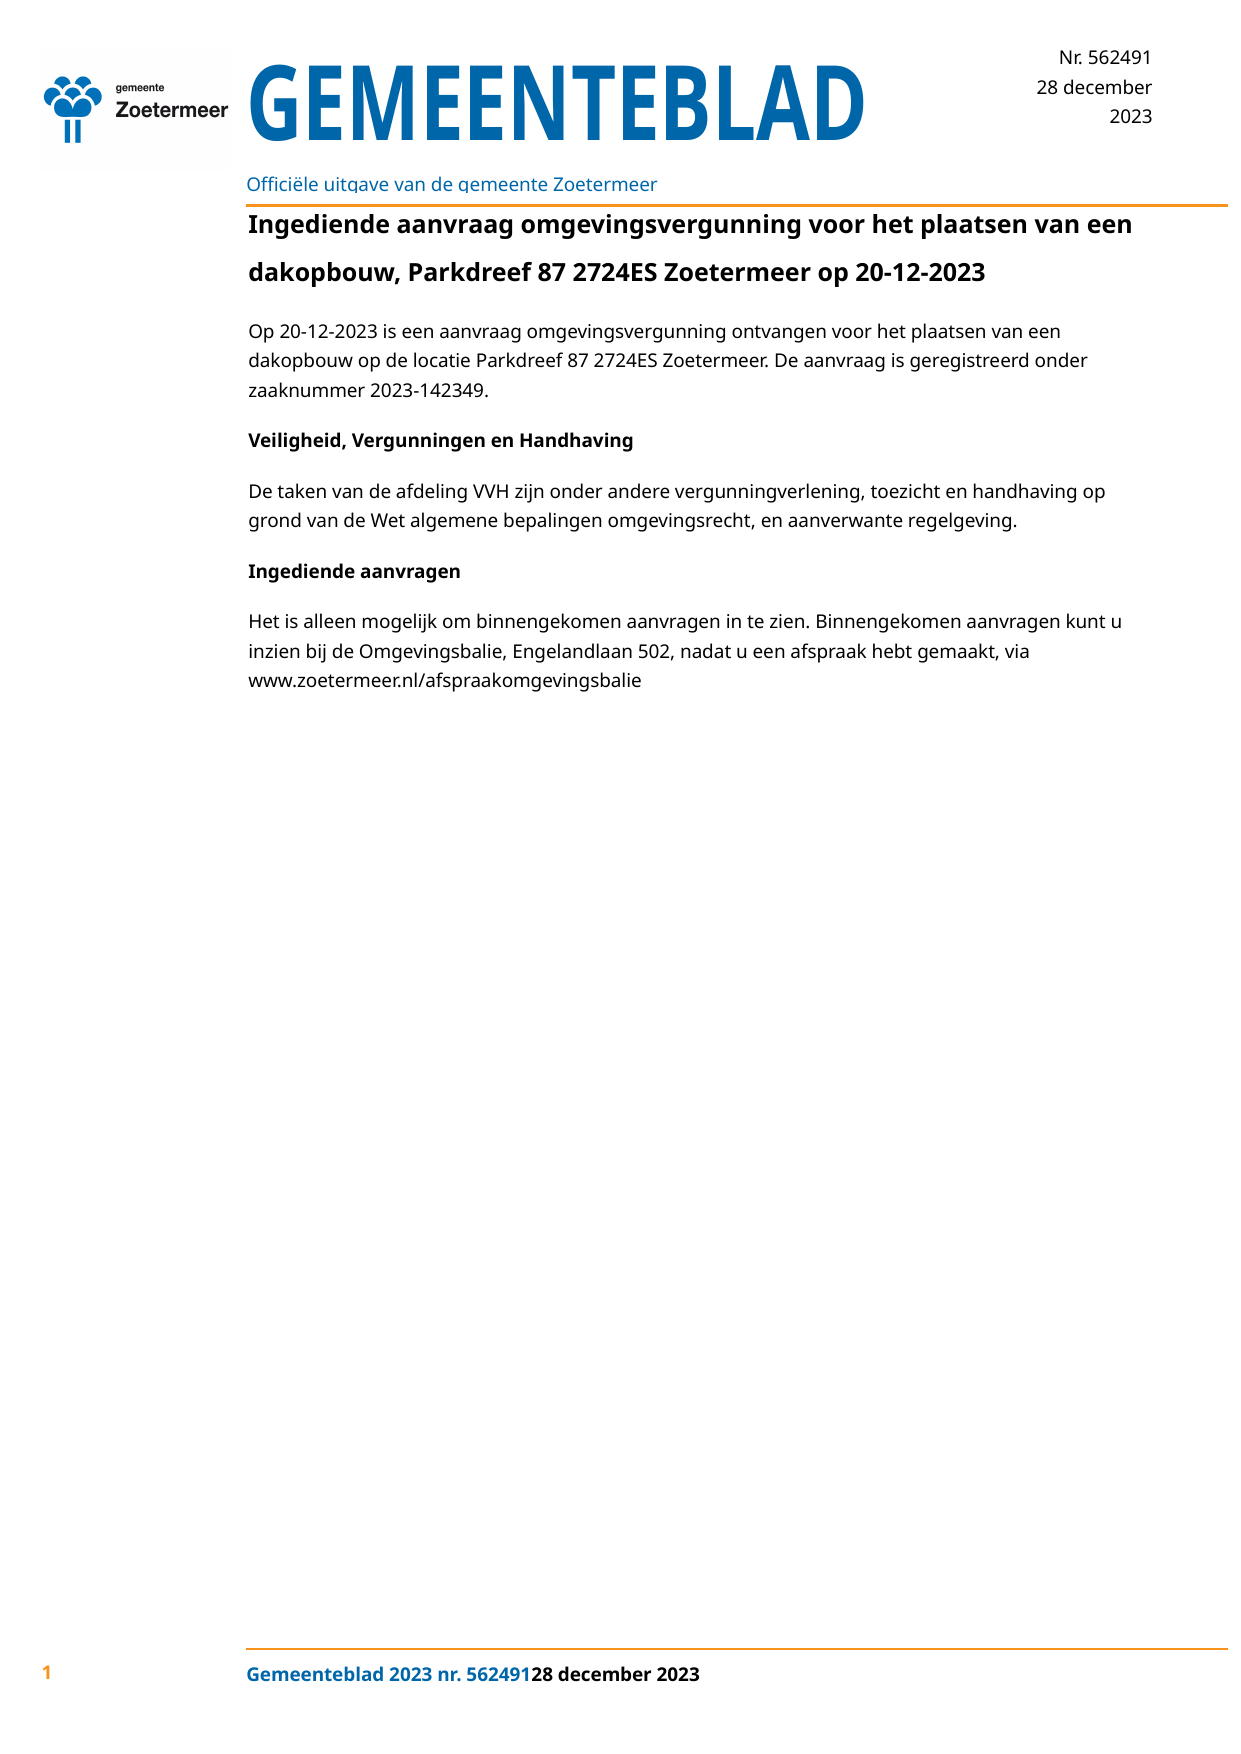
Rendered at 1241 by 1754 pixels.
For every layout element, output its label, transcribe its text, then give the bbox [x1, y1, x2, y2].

text Veiligheid, Vergunningen en Handhaving [248, 427, 1152, 453]
text Op 20-12-2023 is een aanvraag omgevingsvergunning ontvangen voor het plaatsen van een dakopbouw op de locatie Parkdreef 87 2724ES Zoetermeer. De aanvraag is geregistreerd onder zaaknummer 2023-142349. [248, 318, 1152, 403]
picture [41, 47, 231, 172]
text Het is alleen mogelijk om binnengekomen aanvragen in te zien. Binnengekomen aanvragen kunt u inzien bij de Omgevingsbalie, Engelandlaan 502, nadat u een afspraak hebt gemaakt, via www.zoetermeer.nl/afspraakomgevingsbalie [248, 608, 1152, 693]
text De taken van de afdeling VVH zijn onder andere vergunningverlening, toezicht en handhaving op grond van de Wet algemene bepalingen omgevingsrecht, en aanverwante regelgeving. [248, 478, 1152, 533]
text Ingediende aanvraag omgevingsvergunning voor het plaatsen van een dakopbouw, Parkdreef 87 2724ES Zoetermeer op 20-12-2023 [248, 207, 1152, 288]
text Ingediende aanvragen [248, 558, 1152, 584]
